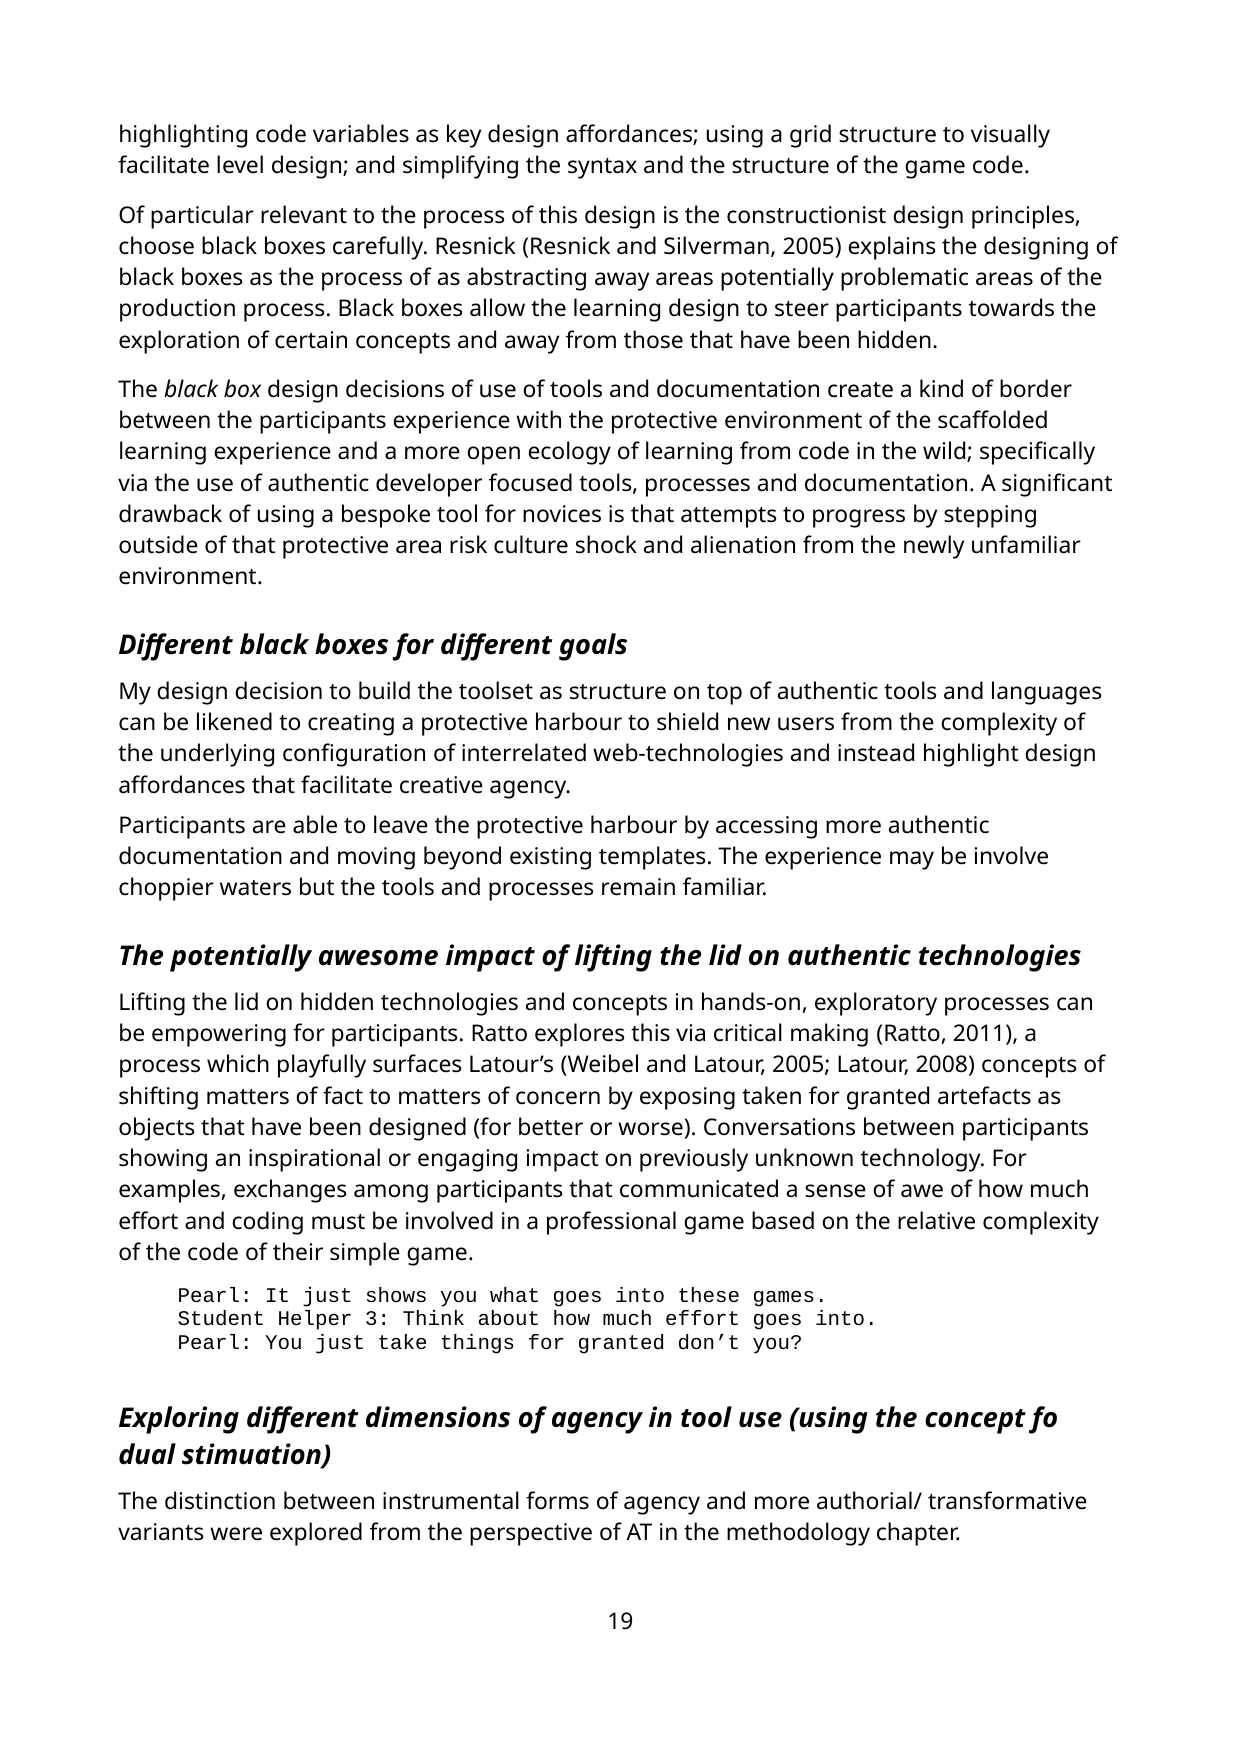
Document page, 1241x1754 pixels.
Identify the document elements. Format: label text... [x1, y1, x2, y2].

subtitle Exploring different dimensions of agency in tool use (using the concept fo dual stimuation) [118, 1398, 1122, 1472]
text Pearl: You just take things for granted don’t you? [177, 1332, 1122, 1356]
text Pearl: It just shows you what goes into these games. [177, 1285, 1122, 1308]
text The distinction between instrumental forms of agency and more authorial/ transformative variants were explored from the perspective of AT in the methodology chapter. [118, 1485, 1122, 1547]
subtitle The potentially awesome impact of lifting the lid on authentic technologies [118, 936, 1122, 973]
text Of particular relevant to the process of this design is the constructionist design principles, choose black boxes carefully. Resnick (Resnick and Silverman, 2005) explains the designing of black boxes as the process of as abstracting away areas potentially problematic areas of the production process. Black boxes allow the learning design to steer participants towards the exploration of certain concepts and away from those that have been hidden. [118, 198, 1122, 355]
text highlighting code variables as key design affordances; using a grid structure to visually facilitate level design; and simplifying the syntax and the structure of the game code. [118, 118, 1122, 181]
subtitle Different black boxes for different goals [118, 625, 1122, 662]
text My design decision to build the toolset as structure on top of authentic tools and languages can be likened to creating a protective harbour to shield new users from the complexity of the underlying configuration of interrelated web-technologies and instead highlight design affordances that facilitate creative agency. [118, 675, 1122, 800]
text Lifting the lid on hidden technologies and concepts in hands-on, exploratory processes can be empowering for participants. Ratto explores this via critical making (Ratto, 2011), a process which playfully surfaces Latour’s (Weibel and Latour, 2005; Latour, 2008) concepts of shifting matters of fact to matters of concern by exposing taken for granted artefacts as objects that have been designed (for better or worse). Conversations between participants showing an inspirational or engaging impact on previously unknown technology. For examples, exchanges among participants that communicated a sense of awe of how much effort and coding must be involved in a professional game based on the relative complexity of the code of their simple game. [118, 986, 1122, 1267]
text Participants are able to leave the protective harbour by accessing more authentic documentation and moving beyond existing templates. The experience may be involve choppier waters but the tools and processes remain familiar. [118, 809, 1122, 902]
text The black box design decisions of use of tools and documentation create a kind of border between the participants experience with the protective environment of the scaffolded learning experience and a more open ecology of learning from code in the wild; specifically via the use of authentic developer focused tools, processes and documentation. A significant drawback of using a bespoke tool for novices is that attempts to progress by stepping outside of that protective area risk culture shock and alienation from the newly unfamiliar environment. [118, 373, 1122, 591]
text Student Helper 3: Think about how much effort goes into. [177, 1308, 1122, 1332]
